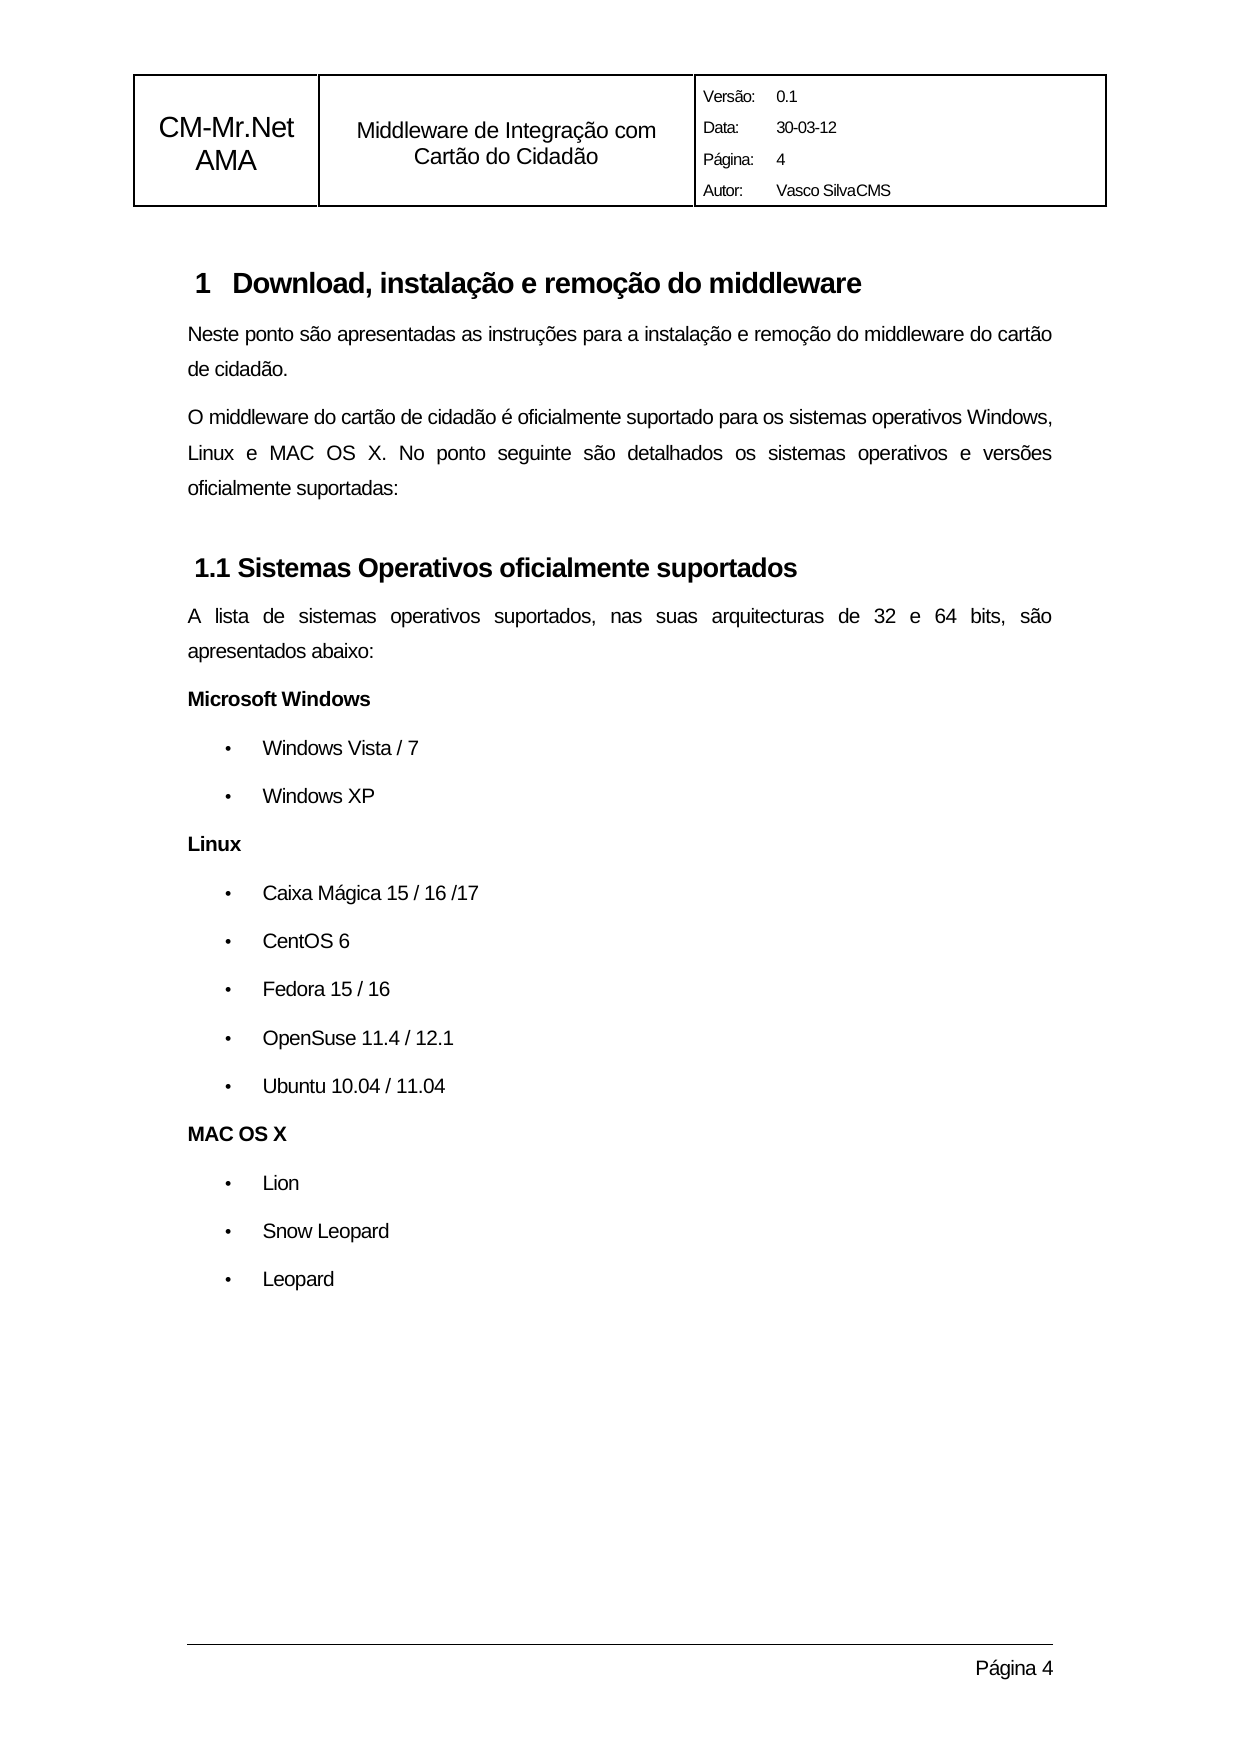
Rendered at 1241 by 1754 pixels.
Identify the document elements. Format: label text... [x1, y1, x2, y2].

list Fedora 15 / 16 [225, 978, 1053, 1001]
subtitle Download, instalação e remoção do middleware [187, 267, 1053, 300]
text Neste ponto são apresentadas as instruções para a instalação e remoção do middleware do cartão de cidadão. [187, 322, 1053, 381]
list OpenSuse 11.4 / 12.1 [225, 1026, 1053, 1050]
list Leopard [225, 1268, 1053, 1291]
list Windows Vista / 7 [225, 736, 1053, 760]
text MAC OS X [187, 1123, 1053, 1146]
list CentOS 6 [225, 929, 1053, 953]
text Linux [187, 833, 1053, 856]
list Lion [225, 1171, 1053, 1195]
text A lista de sistemas operativos suportados, nas suas arquitecturas de 32 e 64 bits, são apresentados abaixo: [187, 604, 1053, 663]
list Windows XP [225, 784, 1053, 808]
list Ubuntu 10.04 / 11.04 [225, 1074, 1053, 1098]
text O middleware do cartão de cidadão é oficialmente suportado para os sistemas operativos Windows, Linux e MAC OS X. No ponto seguinte são detalhados os sistemas operativos e versões oficialmente suportadas: [187, 406, 1053, 500]
subtitle Sistemas Operativos oficialmente suportados [187, 553, 1053, 583]
text Microsoft Windows [187, 688, 1053, 711]
list Snow Leopard [225, 1219, 1053, 1243]
list Caixa Mágica 15 / 16 /17 [225, 881, 1053, 905]
